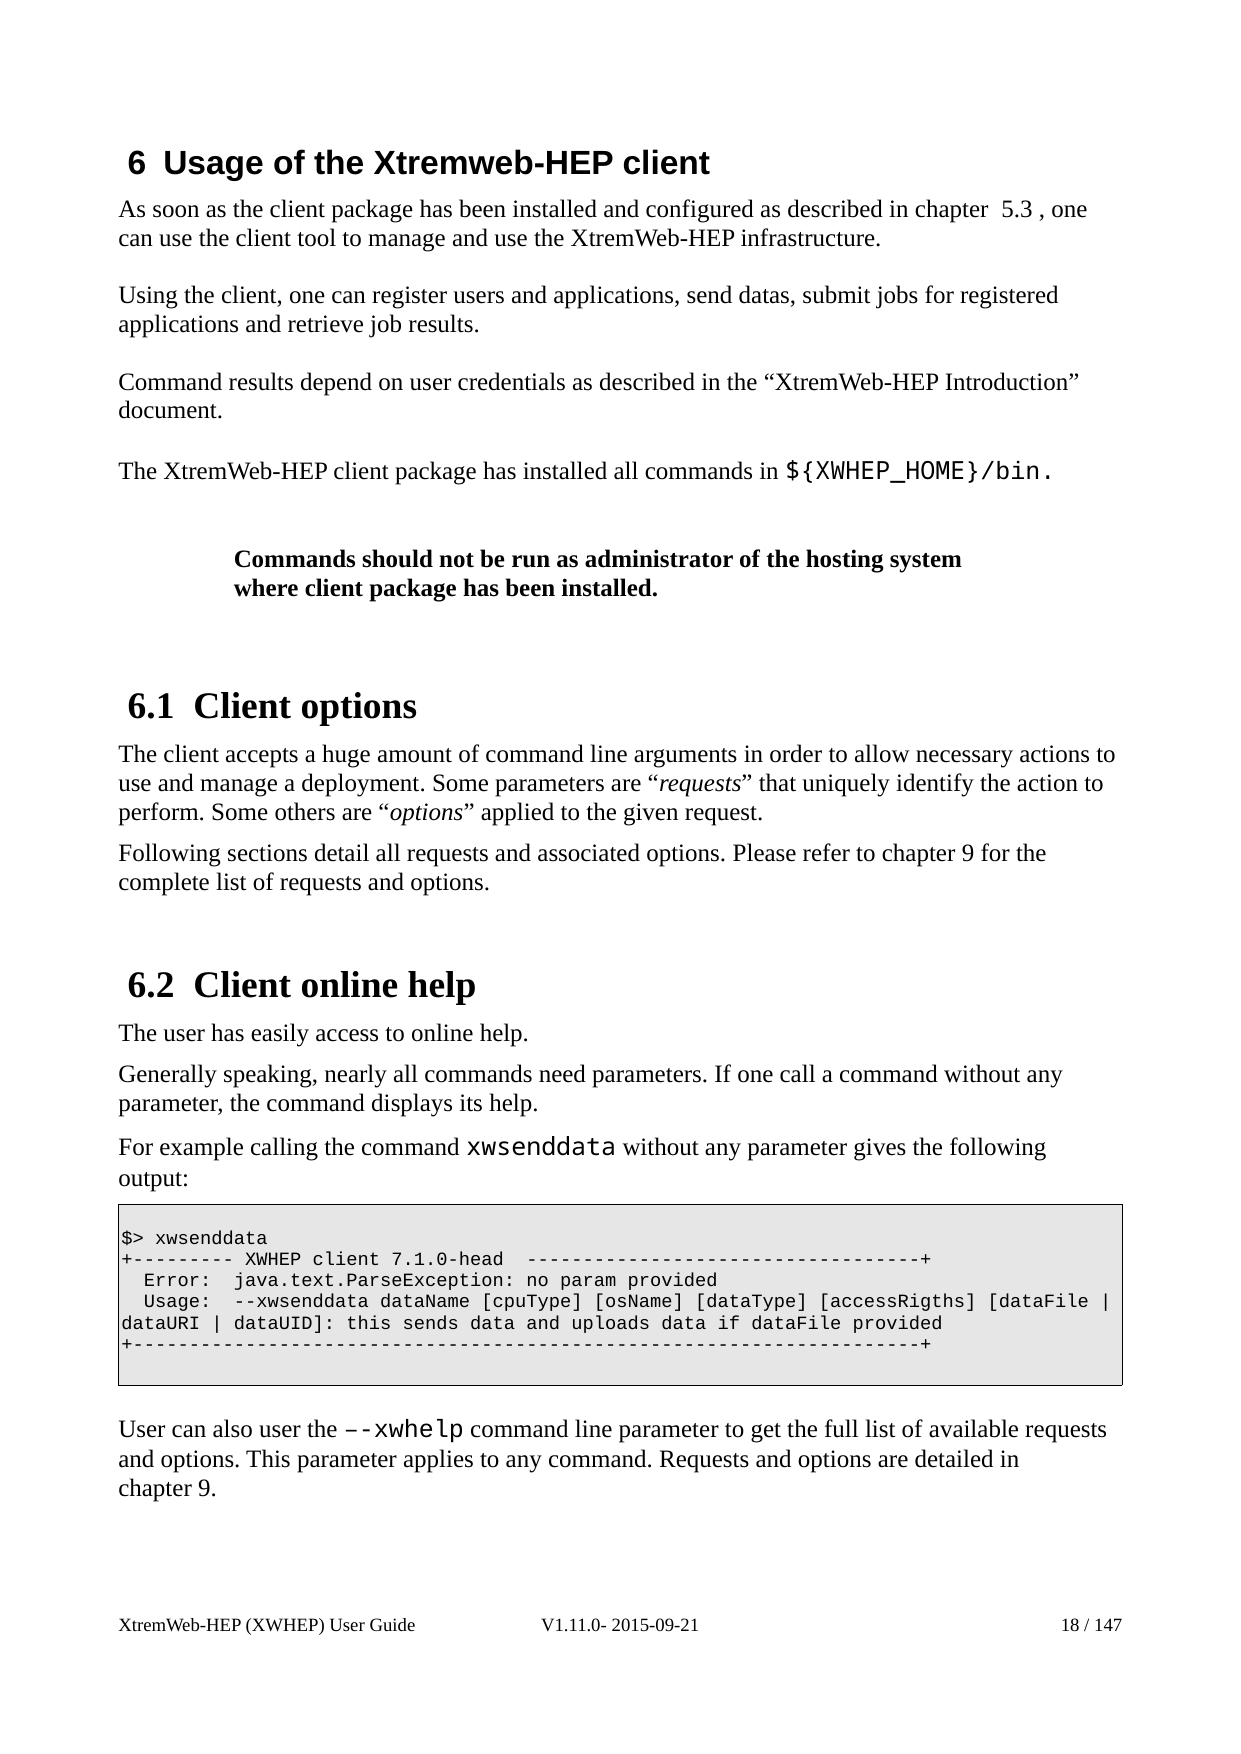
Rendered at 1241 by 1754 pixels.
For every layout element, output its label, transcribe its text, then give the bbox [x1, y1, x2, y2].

text Using the client, one can register users and applications, send datas, submit jobs for registered applications and retrieve job results. [118, 281, 1122, 338]
text For example calling the command xwsenddata without any parameter gives the following output: [118, 1129, 1122, 1192]
text Following sections detail all requests and associated options. Please refer to chapter 9 for the complete list of requests and options. [118, 838, 1122, 896]
text Error: java.text.ParseException: no param provided [119, 1268, 1122, 1289]
text Generally speaking, nearly all commands need parameters. If one call a command without any parameter, the command displays its help. [118, 1059, 1122, 1116]
text User can also user the –-xwhelp command line parameter to get the full list of available requests and options. This parameter applies to any command. Requests and options are detailed in chapter 9. [118, 1414, 1122, 1502]
text Usage: --xwsenddata dataName [cpuType] [osName] [dataType] [accessRigths] [dataFile | dataURI | dataUID]: this sends data and uploads data if dataFile provided [119, 1289, 1122, 1332]
text The user has easily access to online help. [118, 1018, 1122, 1046]
text As soon as the client package has been installed and configured as described in chapter 5.3, one can use the client tool to manage and use the XtremWeb-HEP infrastructure. [118, 194, 1122, 252]
text +----------------------------------------------------------------------+ [119, 1332, 1122, 1353]
text +--------- XWHEP client 7.1.0-head -----------------------------------+ [119, 1247, 1122, 1268]
subtitle Client online help [118, 962, 1122, 1005]
text The XtremWeb-HEP client package has installed all commands in ${XWHEP_HOME}/bin. [118, 453, 1122, 487]
text $> xwsenddata [119, 1226, 1122, 1247]
subtitle Client options [118, 684, 1122, 727]
subtitle Usage of the Xtremweb-HEP client [118, 143, 1122, 182]
text Commands should not be run as administrator of the hosting system [233, 544, 1004, 573]
text The client accepts a huge amount of command line arguments in order to allow necessary actions to use and manage a deployment. Some parameters are “requests” that uniquely identify the action to perform. Some others are “options” applied to the given request. [118, 739, 1122, 826]
text Command results depend on user credentials as described in the “XtremWeb-HEP Introduction” document. [118, 367, 1122, 424]
text where client package has been installed. [233, 573, 1004, 601]
